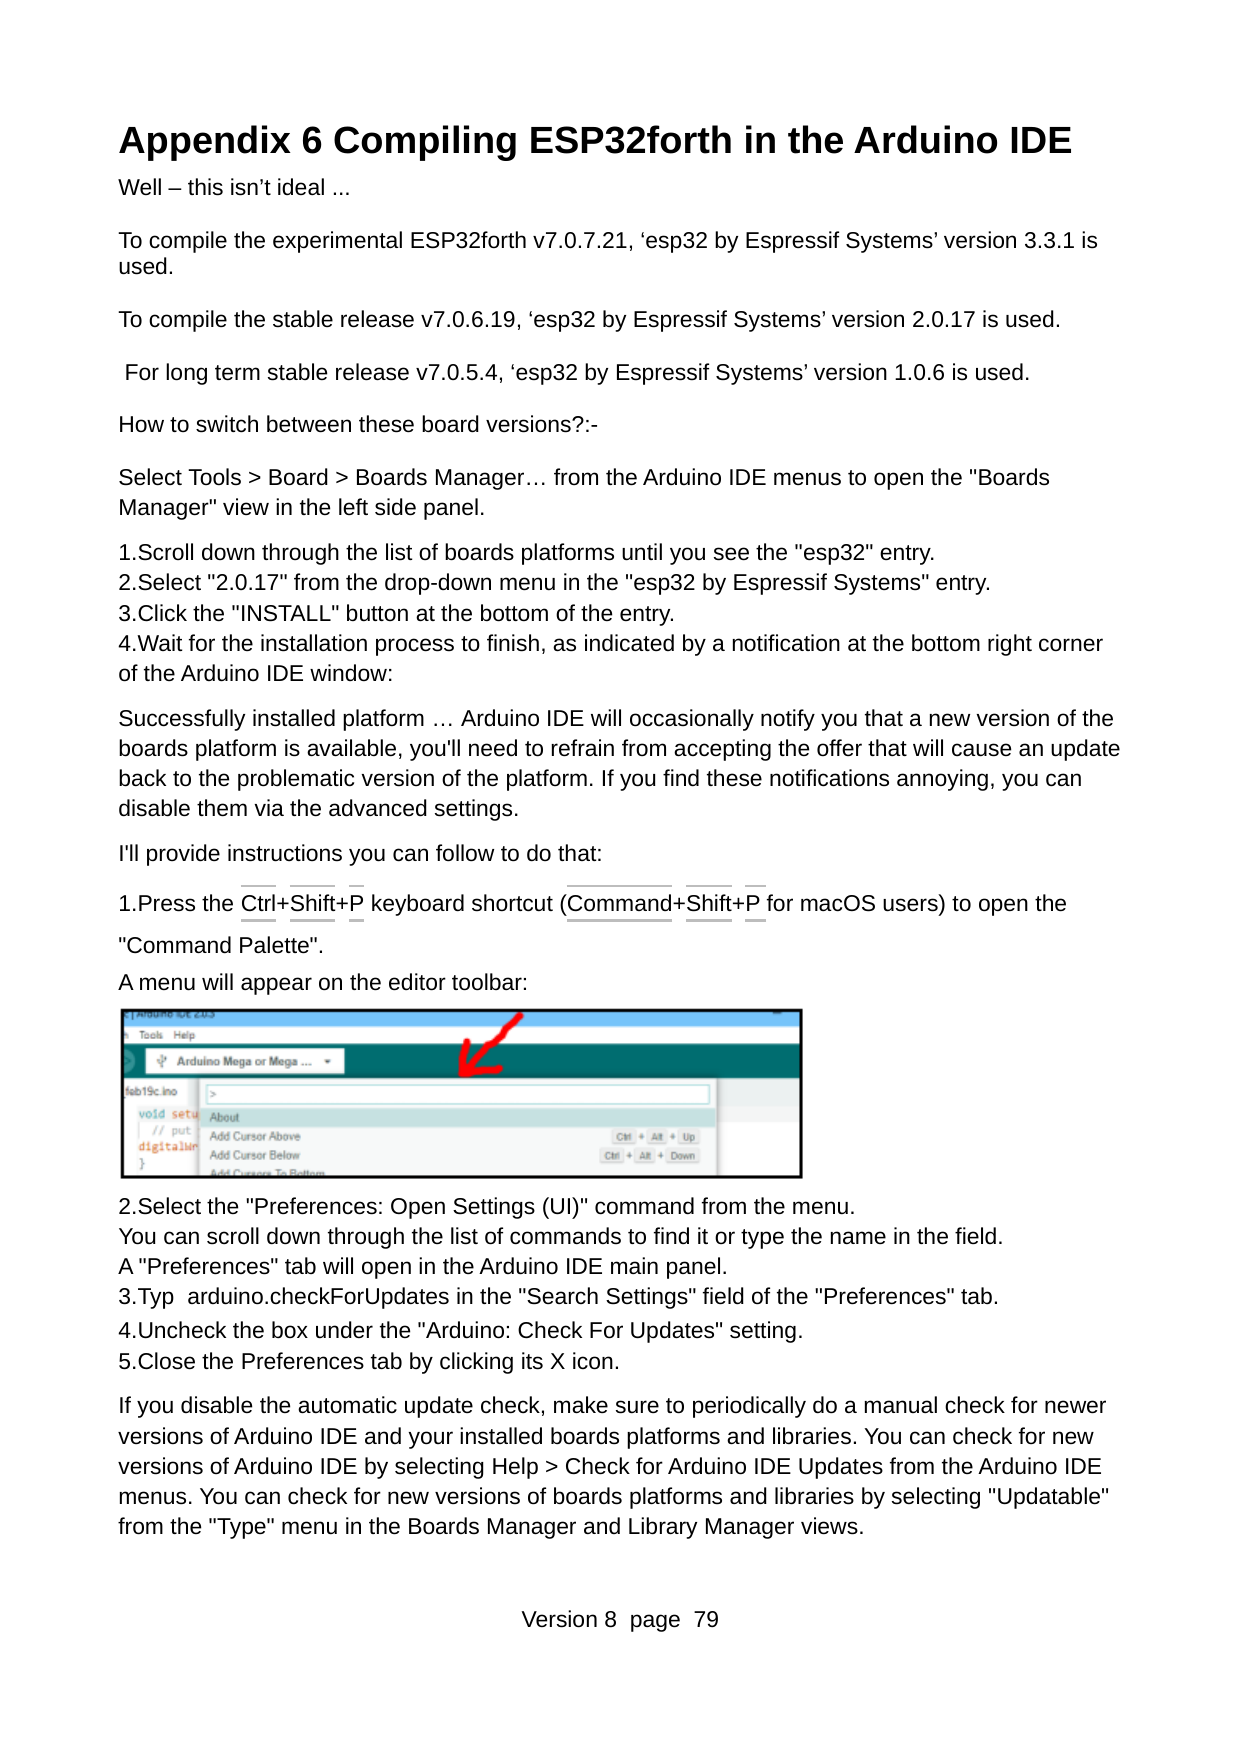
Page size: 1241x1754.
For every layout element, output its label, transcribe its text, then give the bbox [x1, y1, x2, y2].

text Well – this isn’t ideal ... [118, 174, 1122, 201]
text If you disable the automatic update check, make sure to periodically do a manual check for newer versions of Arduino IDE and your installed boards platforms and libraries. You can check for new versions of Arduino IDE by selecting Help > Check for Arduino IDE Updates from the Arduino IDE menus. You can check for new versions of boards platforms and libraries by selecting "Updatable" from the "Type" menu in the Boards Manager and Library Manager views. [118, 1392, 1122, 1539]
text Successfully installed platform … Arduino IDE will occasionally notify you that a new version of the boards platform is available, you'll need to refrain from accepting the offer that will cause an update back to the problematic version of the platform. If you find these notifications annoying, you can disable them via the advanced settings. [118, 705, 1122, 822]
subtitle Appendix 6 Compiling ESP32forth in the Arduino IDE [118, 118, 1122, 162]
list Click the "INSTALL" button at the bottom of the entry. [118, 599, 1122, 626]
list Wait for the installation process to finish, as indicated by a notification at the bottom right corner of the Arduino IDE window: [118, 630, 1122, 686]
list Close the Preferences tab by clicking its X icon. [118, 1348, 1122, 1374]
list Select "2.0.17" from the drop-down menu in the "esp32 by Espressif Systems" entry. [118, 569, 1122, 596]
text Select Tools > Board > Boards Manager… from the Arduino IDE menus to open the "Boards Manager" view in the left side panel. [118, 464, 1122, 521]
list Select the "Preferences: Open Settings (UI)" command from the menu. You can scroll down through the list of commands to find it or type the name in the field. A "Preferences" tab will open in the Arduino IDE main panel. [118, 1193, 1122, 1279]
text For long term stable release v7.0.5.4, ‘esp32 by Espressif Systems’ version 1.0.6 is used. [118, 359, 1122, 385]
text I'll provide instructions you can follow to do that: [118, 840, 1122, 867]
list Scroll down through the list of boards platforms until you see the "esp32" entry. [118, 539, 1122, 566]
list Press the Ctrl+Shift+P keyboard shortcut (Command+Shift+P for macOS users) to open the "Command Palette". A menu will appear on the editor toolbar: [118, 885, 1122, 1006]
text To compile the stable release v7.0.6.19, ‘esp32 by Espressif Systems’ version 2.0.17 is used. [118, 306, 1122, 332]
list Typ arduino.checkForUpdates in the "Search Settings" field of the "Preferences" tab. [118, 1283, 1122, 1309]
text To compile the experimental ESP32forth v7.0.7.21, ‘esp32 by Espressif Systems’ version 3.3.1 is used. [118, 227, 1122, 280]
picture [118, 1006, 806, 1182]
list Uncheck the box under the "Arduino: Check For Updates" setting. [118, 1317, 1122, 1344]
text How to switch between these board versions?:- [118, 411, 1122, 438]
